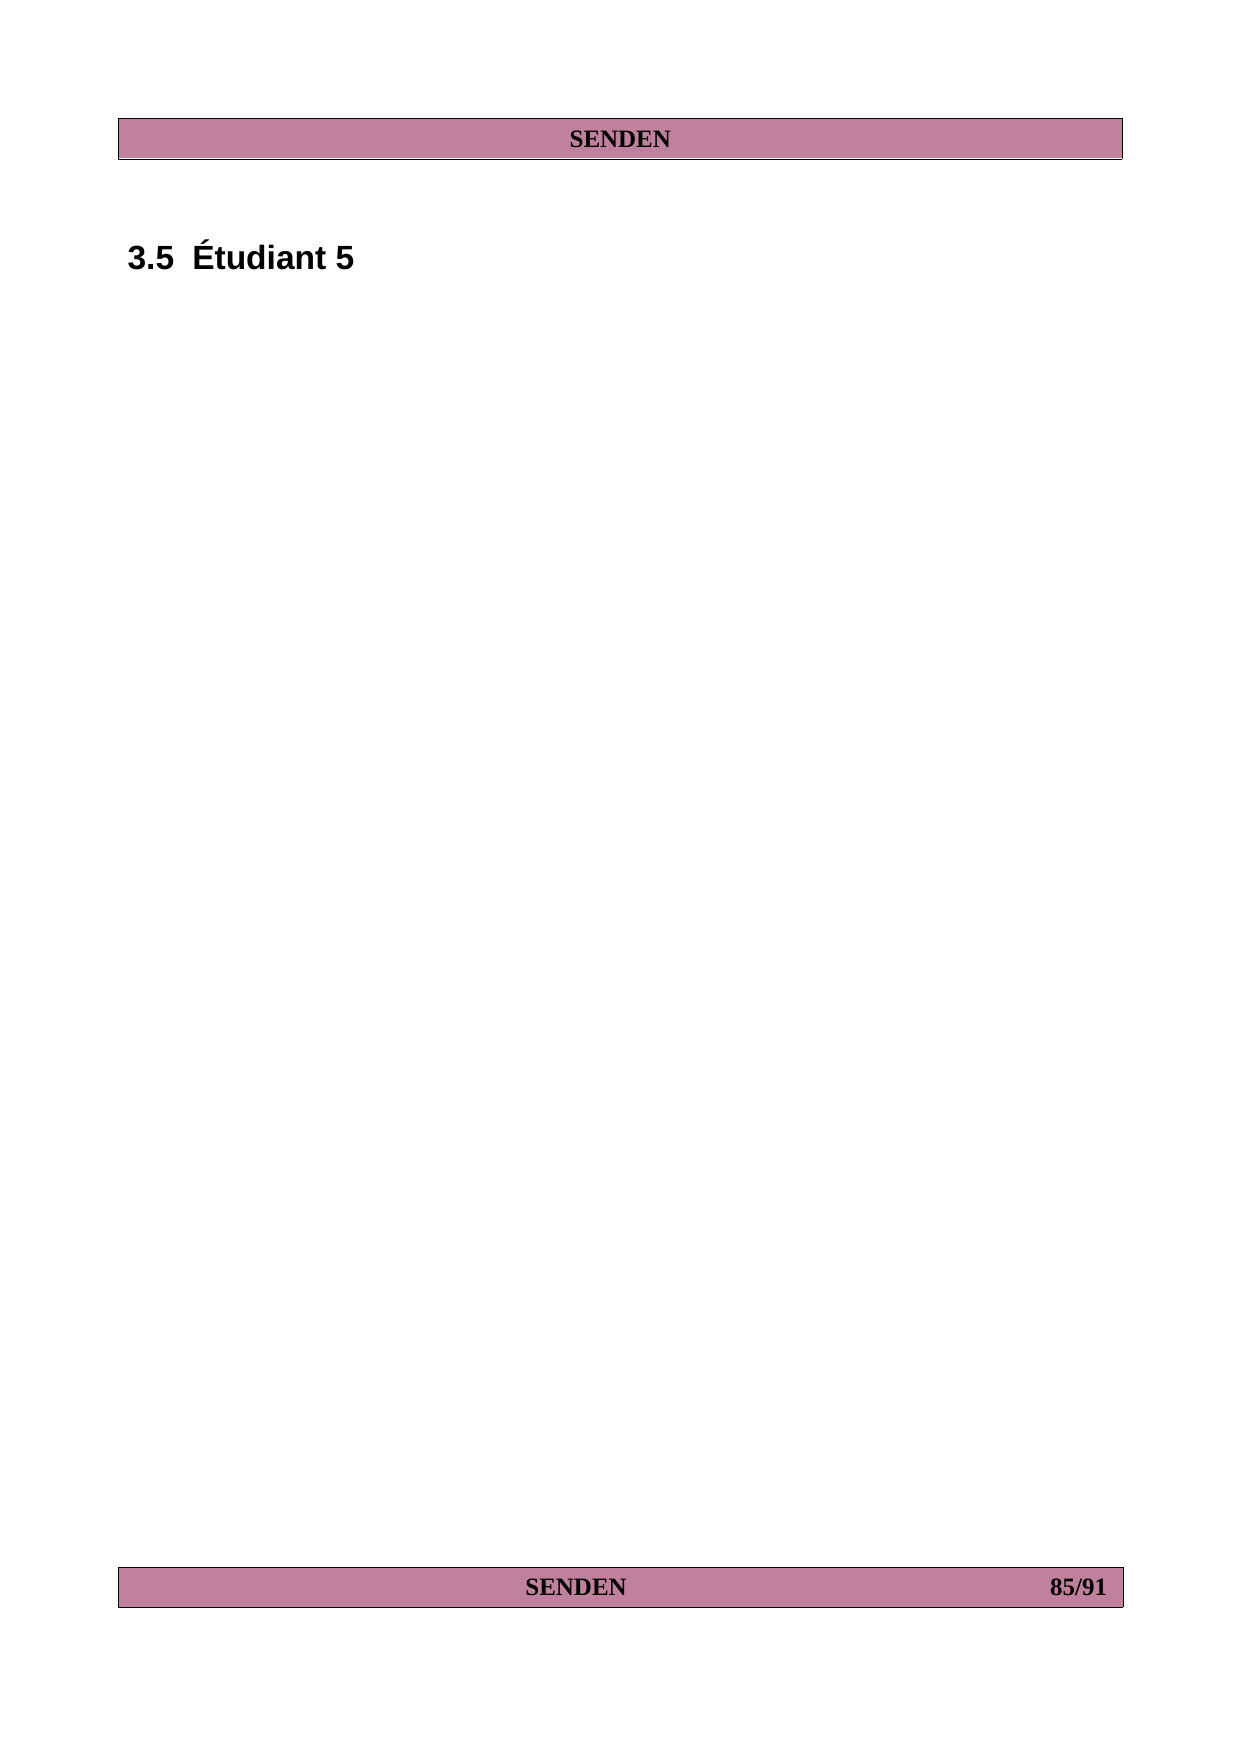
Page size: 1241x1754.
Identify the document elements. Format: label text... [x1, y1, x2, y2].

subtitle Étudiant 5 [118, 238, 1122, 276]
